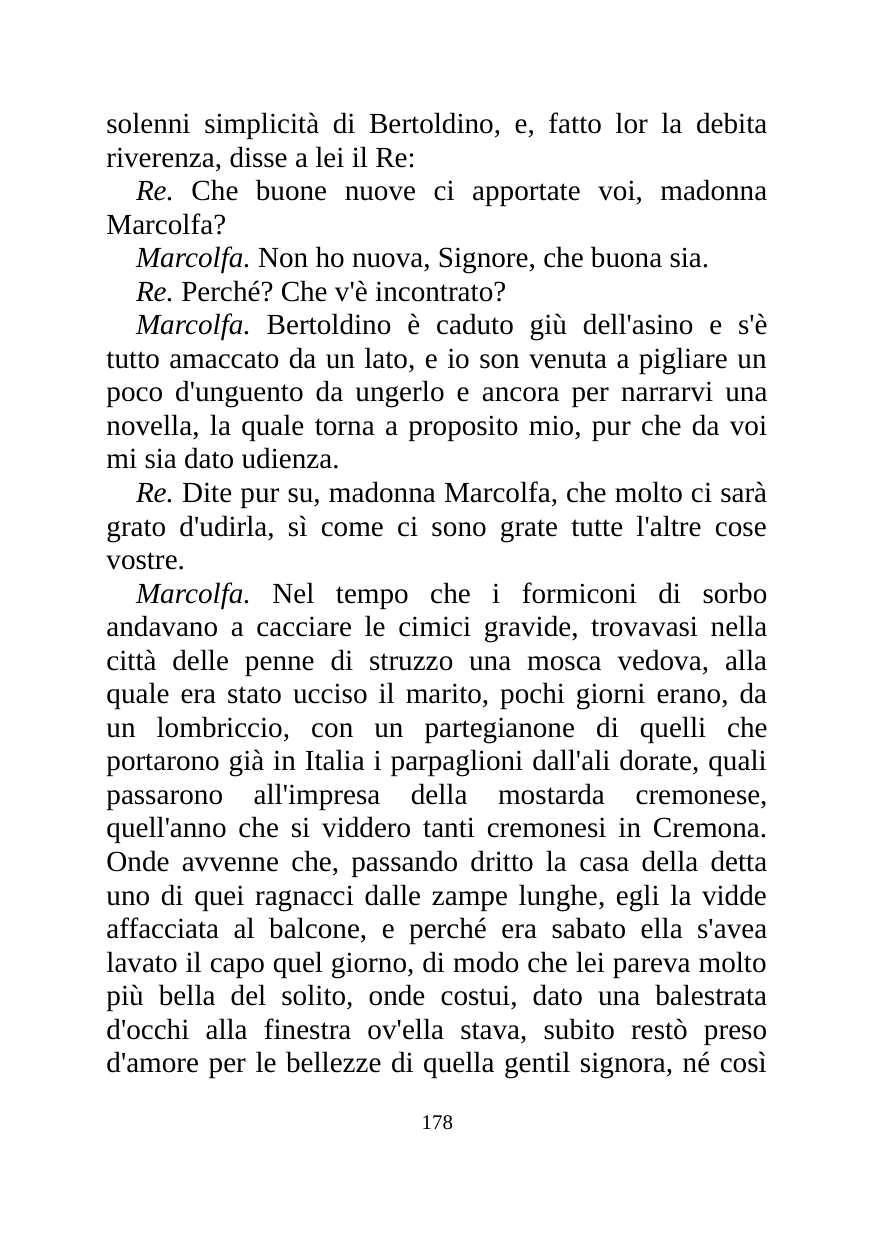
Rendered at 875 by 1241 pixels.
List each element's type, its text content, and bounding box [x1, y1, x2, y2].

text Marcolfa. Bertoldino è caduto giù dell'asino e s'è tutto amaccato da un lato, e io son venuta a pigliare un poco d'unguento da ungerlo e ancora per narrarvi una novella, la quale torna a proposito mio, pur che da voi mi sia dato udienza. [106, 307, 768, 475]
text Re. Dite pur su, madonna Marcolfa, che molto ci sarà grato d'udirla, sì come ci sono grate tutte l'altre cose vostre. [106, 475, 768, 576]
text Re. Perché? Che v'è incontrato? [106, 274, 768, 307]
text Marcolfa. Nel tempo che i formiconi di sorbo andavano a cacciare le cimici gravide, trovavasi nella città delle penne di struzzo una mosca vedova, alla quale era stato ucciso il marito, pochi giorni erano, da un lombriccio, con un partegianone di quelli che portarono già in Italia i parpaglioni dall'ali dorate, quali passarono all'impresa della mostarda cremonese, quell'anno che si viddero tanti cremonesi in Cremona. Onde avvenne che, passando dritto la casa della detta uno di quei ragnacci dalle zampe lunghe, egli la vidde affacciata al balcone, e perché era sabato ella s'avea lavato il capo quel giorno, di modo che lei pareva molto più bella del solito, onde costui, dato una balestrata d'occhi alla finestra ov'ella stava, subito restò preso d'amore per le bellezze di quella gentil signora, né così [106, 576, 768, 1079]
text Marcolfa. Non ho nuova, Signore, che buona sia. [106, 240, 768, 274]
text Re. Che buone nuove ci apportate voi, madonna Marcolfa? [106, 173, 768, 240]
text solenni simplicità di Bertoldino, e, fatto lor la debita riverenza, disse a lei il Re: [106, 106, 768, 173]
